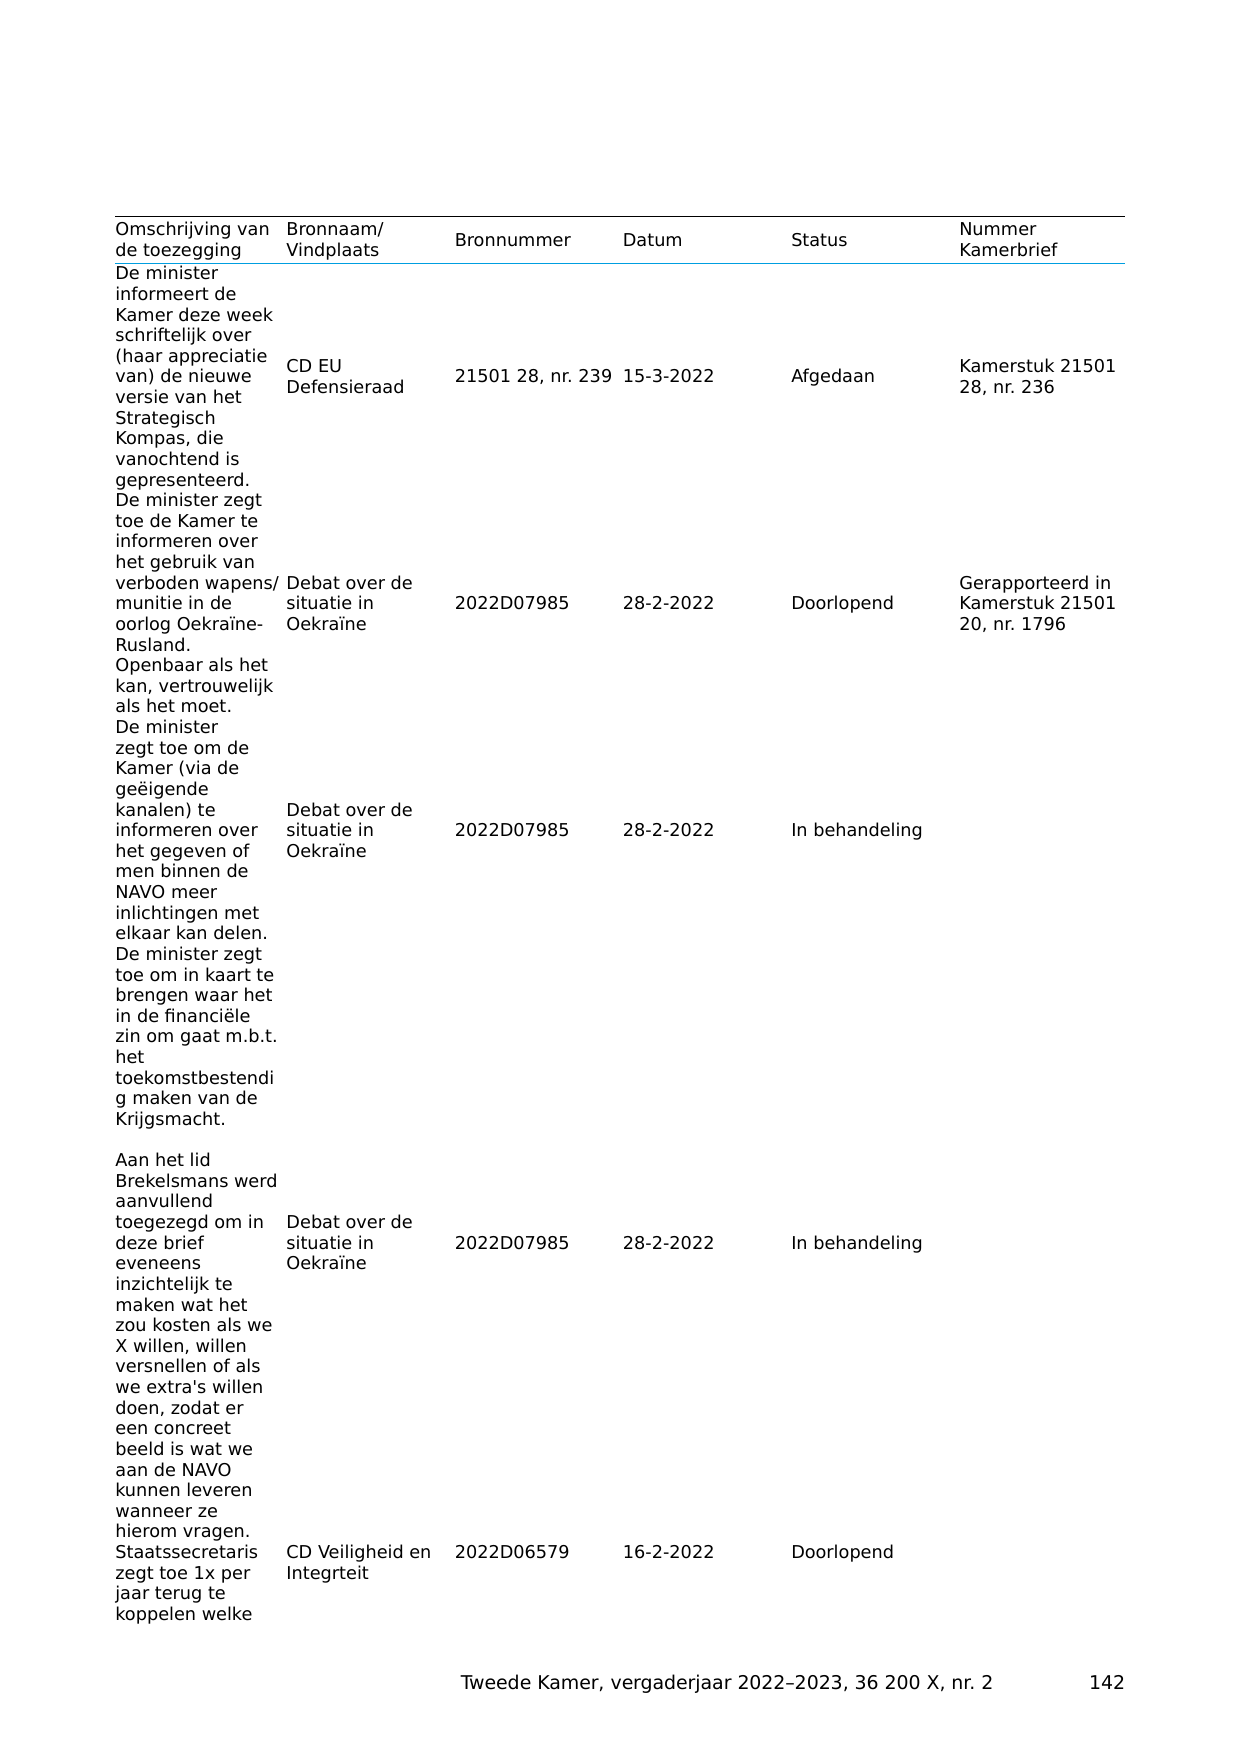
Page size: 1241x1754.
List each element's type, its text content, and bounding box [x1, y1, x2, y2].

table_cell CD EU Defensieraad [283, 264, 452, 490]
table_cell Nummer Kamerbrief [956, 217, 1125, 263]
table_cell In behandeling [788, 944, 956, 1542]
table_cell Doorlopend [788, 1542, 956, 1624]
table_cell Debat over de situatie in Oekraïne [283, 944, 452, 1542]
table_cell ​De minister zegt toe om de Kamer (via de geëigende kanalen) te informeren over het gegeven of men binnen de NAVO meer inlichtingen met elkaar kan delen. [115, 717, 283, 944]
table_cell ​De minister zegt toe om in kaart te brengen waar het in de financiële zin om gaat m.b.t. het toekomstbestendig maken van de Krijgsmacht. Aan het lid Brekelsmans werd aanvullend toegezegd om in deze brief eveneens inzichtelijk te maken wat het zou kosten als we X willen, willen versnellen of als we extra's willen doen, zodat er een concreet beeld is wat we aan de NAVO kunnen leveren wanneer ze hierom vragen. [115, 944, 283, 1542]
table_cell 28-2-2022 [620, 944, 788, 1542]
table_cell Kamerstuk 21501 28, nr. 236 [956, 264, 1125, 490]
table_cell Bronnummer [452, 217, 620, 263]
table_cell CD Veiligheid en Integrteit [283, 1542, 452, 1624]
table_cell [956, 1542, 1125, 1624]
table_cell Gerapporteerd in Kamerstuk 21501 20, nr. 1796 [956, 490, 1125, 717]
table_cell Debat over de situatie in Oekraïne [283, 490, 452, 717]
table_cell 15-3-2022 [620, 264, 788, 490]
table_cell Bronnaam/ Vindplaats [283, 217, 452, 263]
table_cell Omschrijving van de toezegging [115, 217, 283, 263]
table_cell 28-2-2022 [620, 490, 788, 717]
table_cell [956, 717, 1125, 944]
table_cell 16-2-2022 [620, 1542, 788, 1624]
table_cell 28-2-2022 [620, 717, 788, 944]
table_cell Datum [620, 217, 788, 263]
table_cell 2022D07985 [452, 944, 620, 1542]
table_cell 2022D07985 [452, 490, 620, 717]
table_cell Afgedaan [788, 264, 956, 490]
table_cell Doorlopend [788, 490, 956, 717]
table_cell De minister zegt toe de Kamer te informeren over het gebruik van verboden wapens/ munitie in de oorlog Oekraïne-Rusland. Openbaar als het kan, vertrouwelijk als het moet. [115, 490, 283, 717]
table_cell ​De minister informeert de Kamer deze week schriftelijk over (haar appreciatie van) de nieuwe versie van het Strategisch Kompas, die vanochtend is gepresenteerd. [115, 264, 283, 490]
table_cell 2022D07985 [452, 717, 620, 944]
table_cell In behandeling [788, 717, 956, 944]
table_cell Debat over de situatie in Oekraïne [283, 717, 452, 944]
table_cell 2022D06579 [452, 1542, 620, 1624]
table_header Tabel 53 Door bewindslieden gedane toezeggingen [115, 191, 1125, 216]
table_cell 21501 28, nr. 239 [452, 264, 620, 490]
table_cell [956, 944, 1125, 1542]
table_cell Status [788, 217, 956, 263]
table_cell ​Staatssecretaris zegt toe 1x per jaar terug te koppelen welke [115, 1542, 283, 1624]
